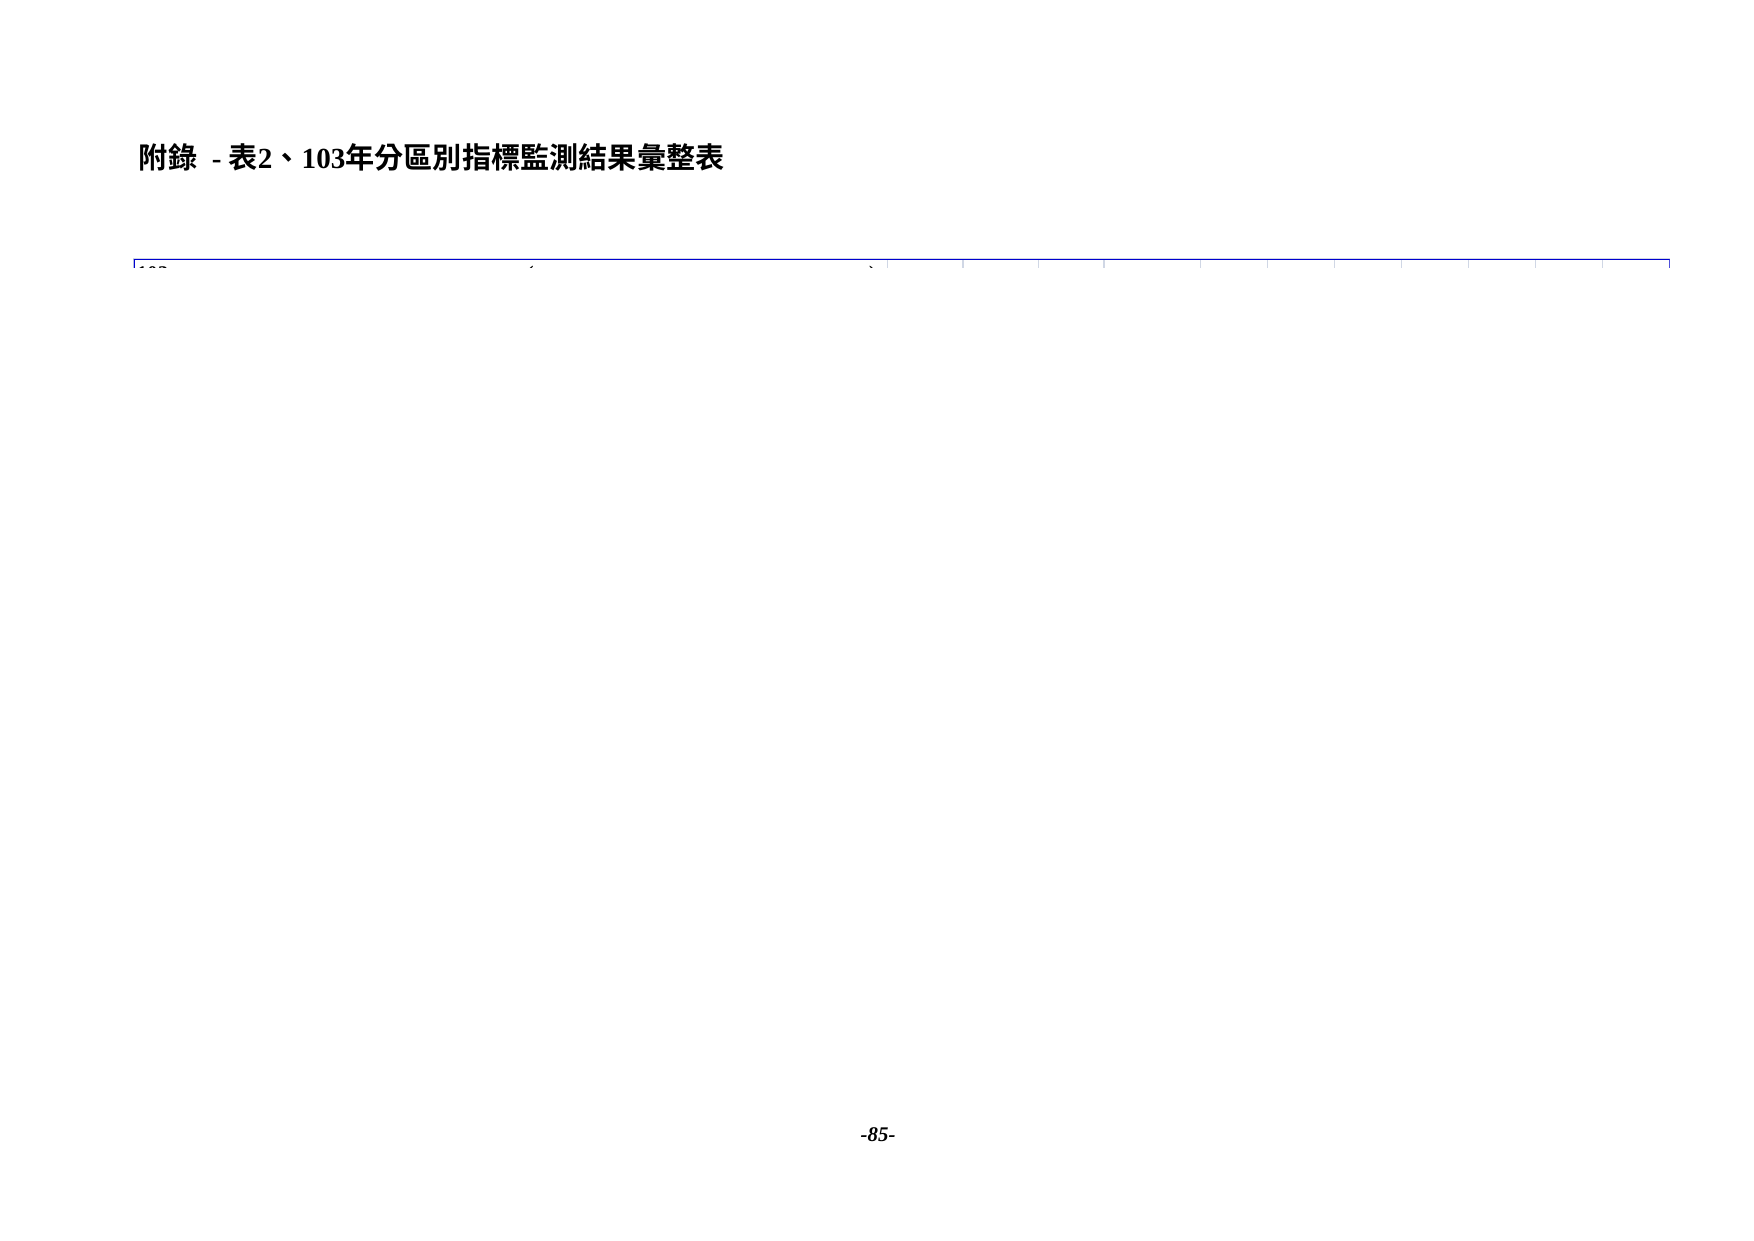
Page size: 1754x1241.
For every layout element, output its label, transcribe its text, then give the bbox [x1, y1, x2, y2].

text 附錄 - 表2、103年分區別指標監測結果彙整表 [139, 131, 1669, 178]
